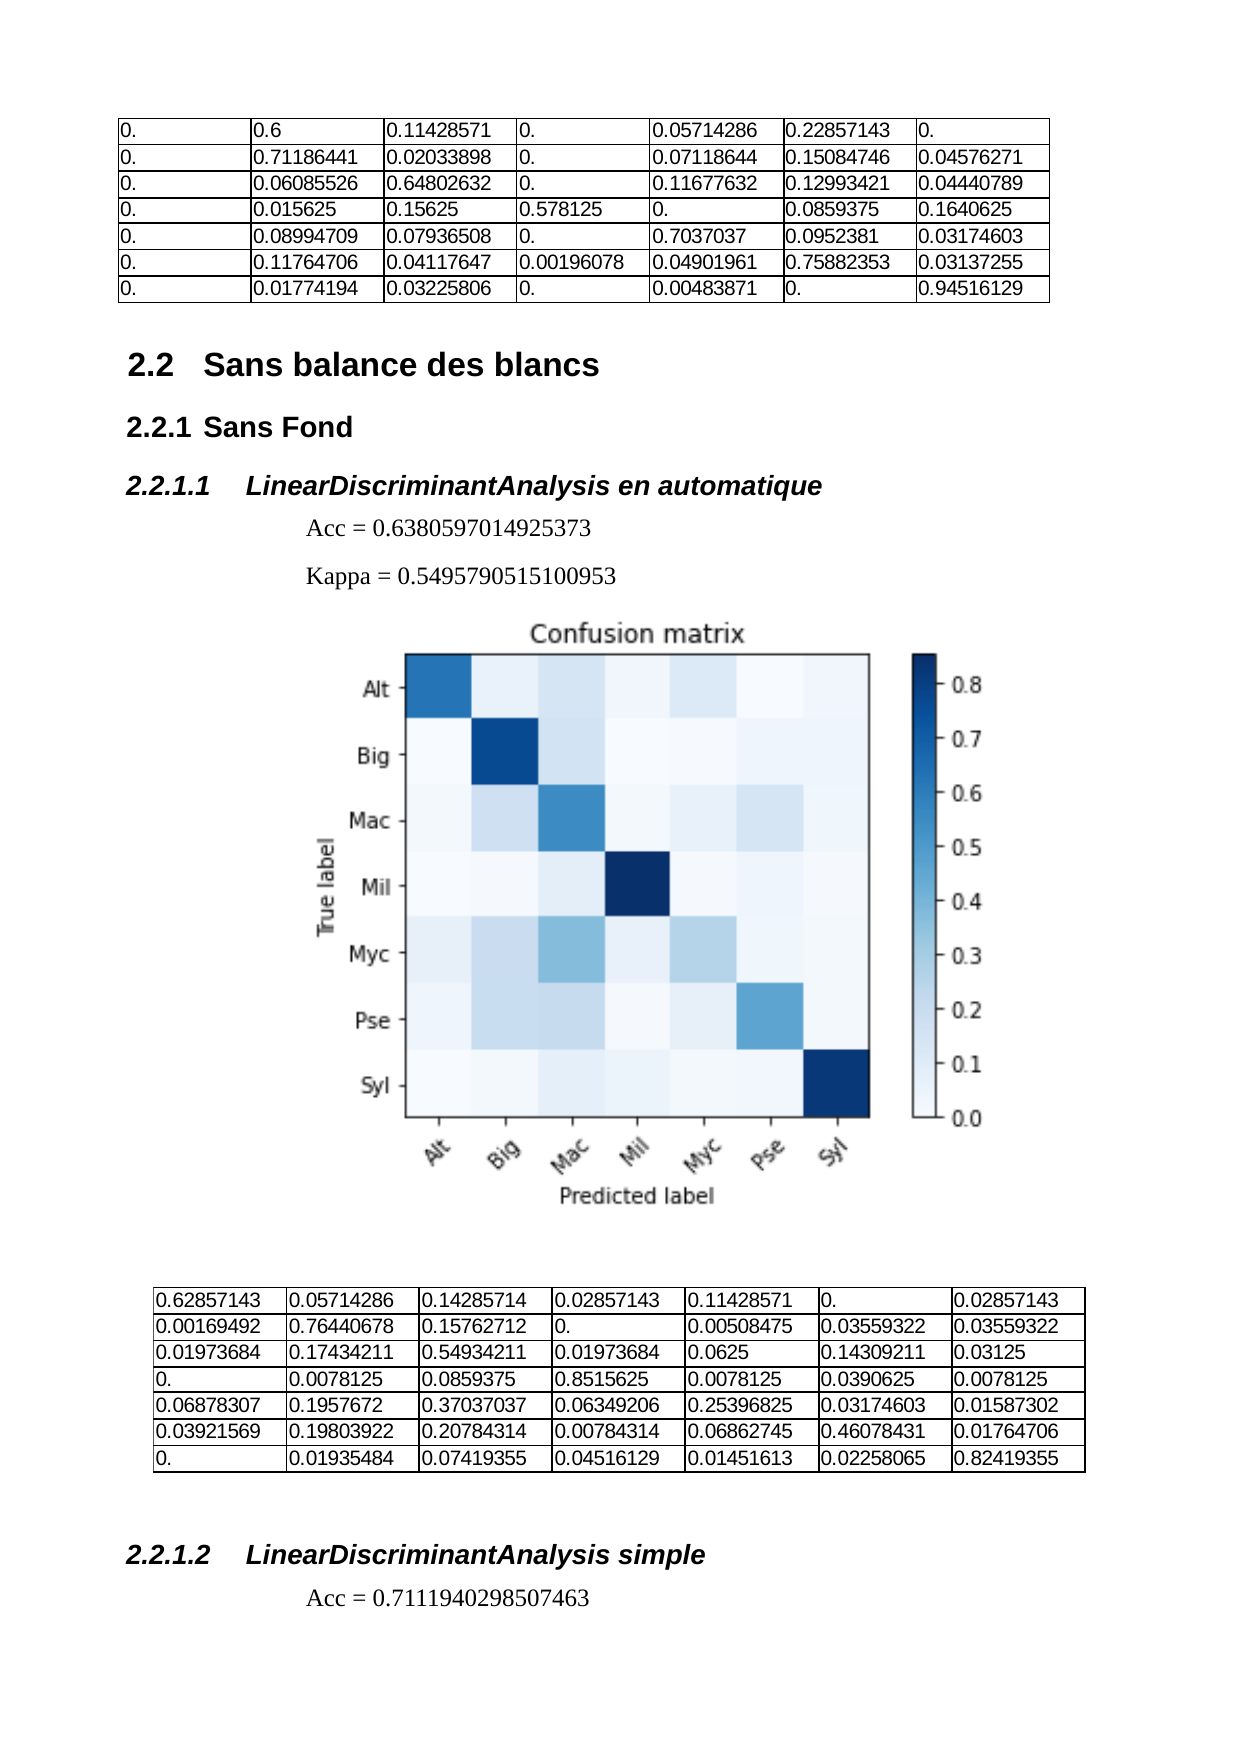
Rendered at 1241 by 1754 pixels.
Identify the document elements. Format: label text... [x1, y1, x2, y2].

picture [305, 608, 998, 1221]
list Kappa = 0.5495790515100953 [268, 561, 1122, 590]
subtitle LinearDiscriminantAnalysis simple [118, 1538, 1122, 1570]
subtitle Sans Fond [118, 410, 1122, 444]
list Acc = 0.6380597014925373 [268, 513, 1122, 542]
subtitle Sans balance des blancs [118, 344, 1122, 383]
list Acc = 0.7111940298507463 [268, 1583, 1122, 1612]
subtitle LinearDiscriminantAnalysis en automatique [118, 469, 1122, 501]
